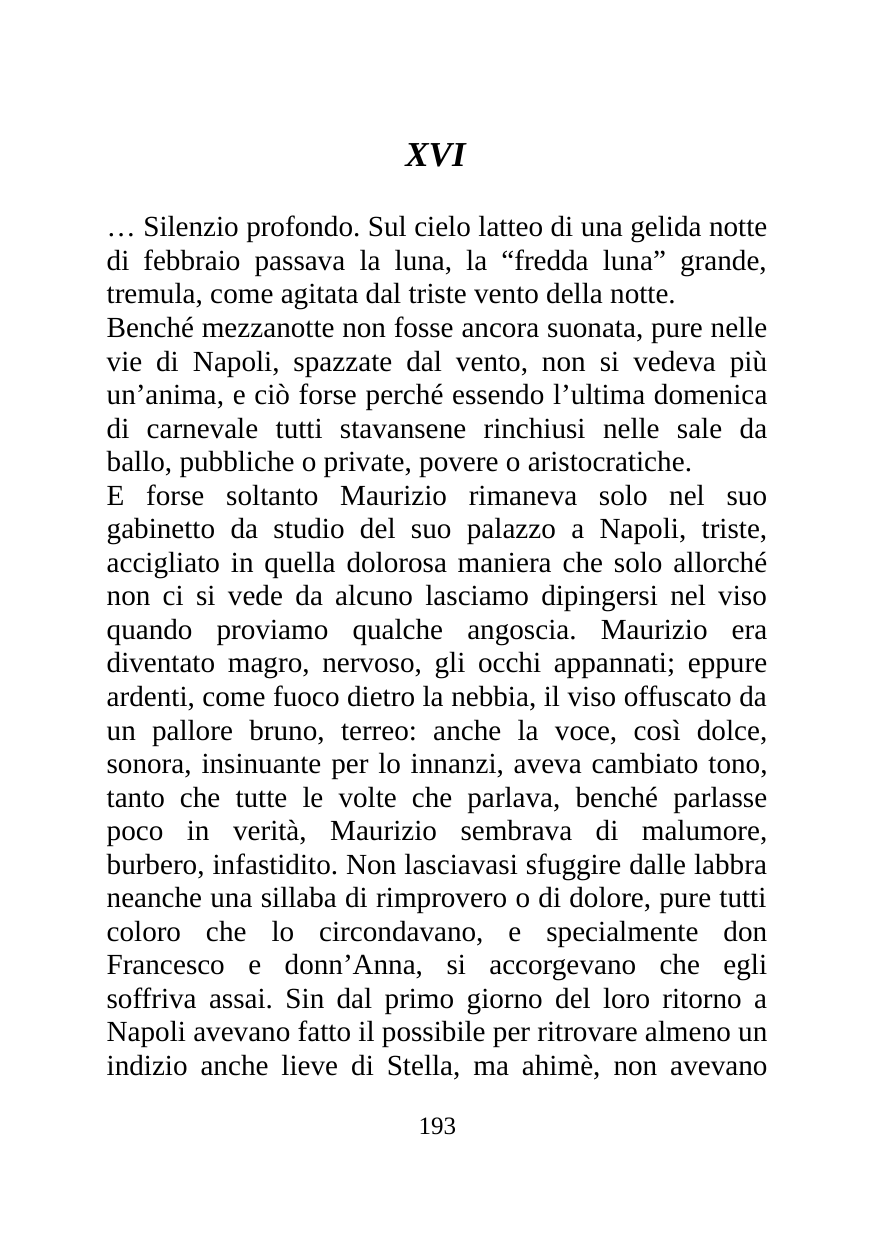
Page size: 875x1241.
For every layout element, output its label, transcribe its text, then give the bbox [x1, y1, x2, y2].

text Benché mezzanotte non fosse ancora suonata, pure nelle vie di Napoli, spazzate dal vento, non si vedeva più un’anima, e ciò forse perché essendo l’ultima domenica di carnevale tutti stavansene rinchiusi nelle sale da ballo, pubbliche o private, povere o aristocratiche. [106, 310, 768, 478]
text E forse soltanto Maurizio rimaneva solo nel suo gabinetto da studio del suo palazzo a Napoli, triste, accigliato in quella dolorosa maniera che solo allorché non ci si vede da alcuno lasciamo dipingersi nel viso quando proviamo qualche angoscia. Maurizio era diventato magro, nervoso, gli occhi appannati; eppure ardenti, come fuoco dietro la nebbia, il viso offuscato da un pallore bruno, terreo: anche la voce, così dolce, sonora, insinuante per lo innanzi, aveva cambiato tono, tanto che tutte le volte che parlava, benché parlasse poco in verità, Maurizio sembrava di malumore, burbero, infastidito. Non lasciavasi sfuggire dalle labbra neanche una sillaba di rimprovero o di dolore, pure tutti coloro che lo circondavano, e specialmente don Francesco e donn’Anna, si accorgevano che egli soffriva assai. Sin dal primo giorno del loro ritorno a Napoli avevano fatto il possibile per ritrovare almeno un indizio anche lieve di Stella, ma ahimè, non avevano [106, 478, 768, 1082]
text … Silenzio profondo. Sul cielo latteo di una gelida notte di febbraio passava la luna, la “fredda luna” grande, tremula, come agitata dal triste vento della notte. [106, 209, 768, 310]
subtitle XVI [106, 134, 768, 174]
